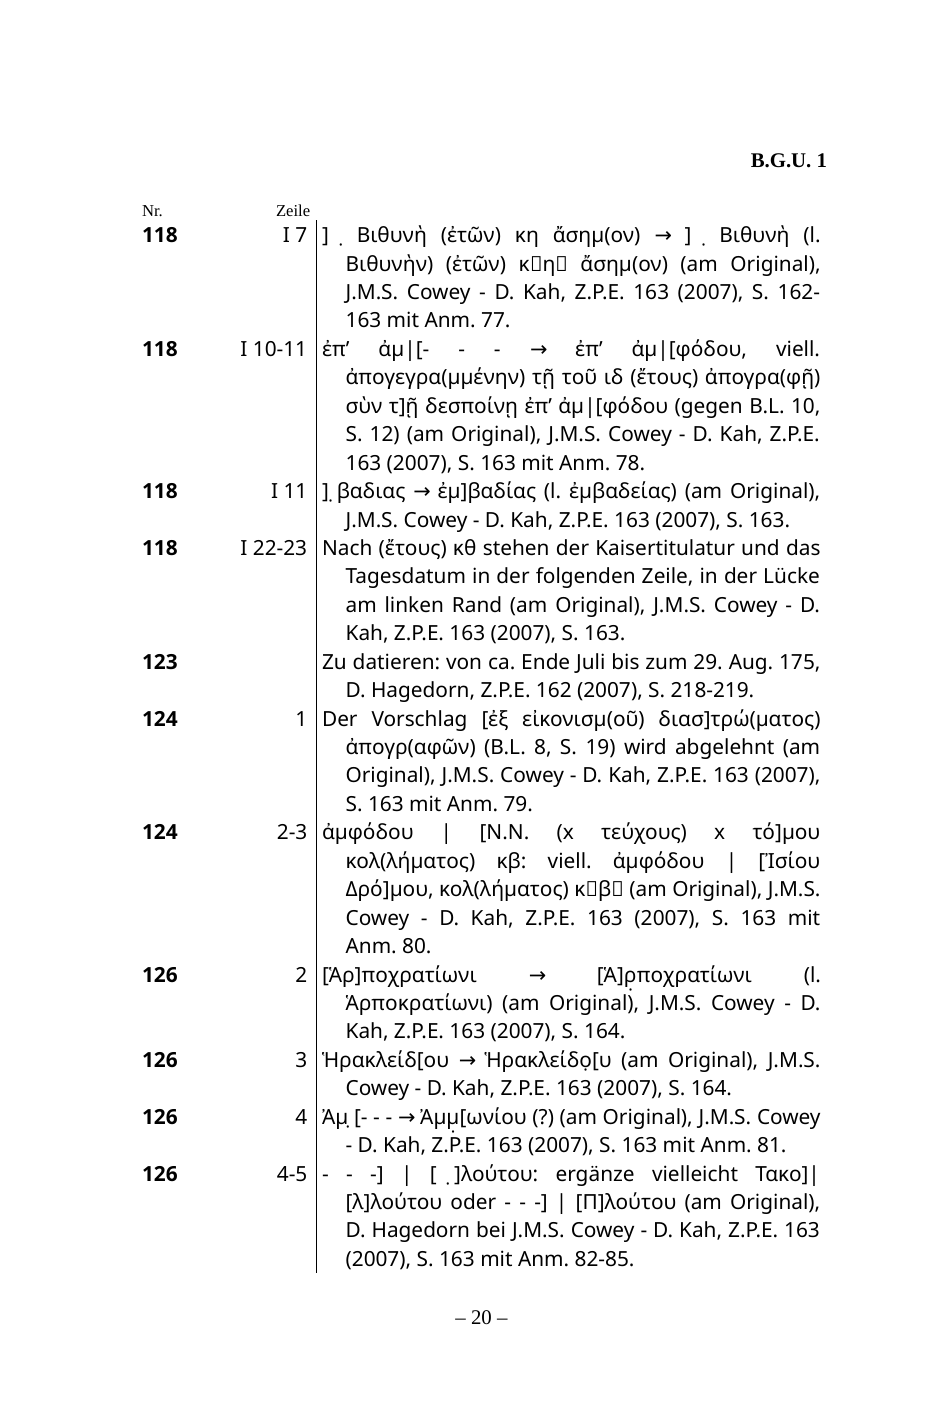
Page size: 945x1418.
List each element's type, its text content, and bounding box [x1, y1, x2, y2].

table_cell - - -] | [ ̣]λούτου: ergänze vielleicht Τακο]|[λ]λούτου oder - - -] | [Π]λούτου (am Original), D. Hagedorn bei J.M.S. Cowey - D. Kah, Z.P.E. 163 (2007), S. 163 mit Anm. 82-85. [317, 1159, 827, 1272]
table_cell 126 [136, 1159, 224, 1272]
table_header [316, 201, 827, 220]
table_cell I 10-11 [224, 334, 316, 476]
table_cell Ἡρακλείδ[ου → Ἡρακλείδο̣[υ (am Original), J.M.S. Cowey - D. Kah, Z.P.E. 163 (2007), S. 164. [317, 1045, 827, 1102]
table_cell I 7 [224, 220, 316, 334]
table_cell 126 [136, 1102, 224, 1159]
table_cell 2 [224, 960, 316, 1045]
table_cell 118 [136, 476, 224, 533]
table_cell 126 [136, 960, 224, 1045]
table_cell Der Vorschlag [ἐξ εἰκονισμ(οῦ) διασ]τρώ(ματος) ἀπογρ(αφῶν) (B.L. 8, S. 19) wird abgelehnt (am Original), J.M.S. Cowey - D. Kah, Z.P.E. 163 (2007), S. 163 mit Anm. 79. [317, 704, 827, 817]
table_cell 1 [224, 704, 316, 817]
table_cell 118 [136, 533, 224, 647]
table_cell 3 [224, 1045, 316, 1102]
table_header Nr. [136, 201, 224, 220]
table_cell [Ἁρ]ποχρατίωνι → [Ἁ]ρ̣ποχρατίωνι (l. Ἁρποκρατίωνι) (am Original), J.M.S. Cowey - D. Kah, Z.P.E. 163 (2007), S. 164. [317, 960, 827, 1045]
table_cell ] ̣βαδιας → ἐμ]βαδίας (l. ἐμβαδείας) (am Original), J.M.S. Cowey - D. Kah, Z.P.E. 163 (2007), S. 163. [317, 476, 827, 533]
table_cell 2-3 [224, 818, 316, 960]
table_cell 4-5 [224, 1159, 316, 1272]
table_cell ] ̣ Βιθυνὴ (ἐτῶν) κη ἄσημ(ον) → ] ̣ Βιθυνὴ (l. Βιθυνὴν) (ἐτῶν) κη ἄσημ(ον) (am Original), J.M.S. Cowey - D. Kah, Z.P.E. 163 (2007), S. 162-163 mit Anm. 77. [317, 220, 827, 334]
table_cell 123 [136, 647, 224, 704]
table_cell I 22-23 [224, 533, 316, 647]
table_cell 4 [224, 1102, 316, 1159]
table_cell ἐπʼ ἀμ|[- - - → ἐπʼ ἀμ|[φόδου, viell. ἀπογεγρα(μμένην) τῇ τοῦ ιδ (ἔτους) ἀπογρα(φῇ) σὺν τ]ῇ δεσποίνῃ ἐπʼ ἀμ|[φόδου (gegen B.L. 10, S. 12) (am Original), J.M.S. Cowey - D. Kah, Z.P.E. 163 (2007), S. 163 mit Anm. 78. [317, 334, 827, 476]
table_cell Zu datieren: von ca. Ende Juli bis zum 29. Aug. 175, D. Hagedorn, Z.P.E. 162 (2007), S. 218-219. [317, 647, 827, 704]
table_cell Ἀμ ̣[- - - → Ἀμμ̣[ωνίου (?) (am Original), J.M.S. Cowey - D. Kah, Z.P.E. 163 (2007), S. 163 mit Anm. 81. [317, 1102, 827, 1159]
table_cell I 11 [224, 476, 316, 533]
table_header Zeile [224, 201, 316, 220]
table_cell ἀμφόδου | [N.N. (x τεύχους) x τό]μου κολ(λήματος) κβ: viell. ἀμφόδου | [Ἰσίου Δρό]μου, κολ(λήματος) κβ (am Original), J.M.S. Cowey - D. Kah, Z.P.E. 163 (2007), S. 163 mit Anm. 80. [317, 818, 827, 960]
table_cell [224, 647, 316, 704]
table_cell 118 [136, 334, 224, 476]
table_cell 124 [136, 704, 224, 817]
table_cell 126 [136, 1045, 224, 1102]
table_cell 118 [136, 220, 224, 334]
table_cell Nach (ἔτους) κθ stehen der Kaisertitulatur und das Tagesdatum in der folgenden Zeile, in der Lücke am linken Rand (am Original), J.M.S. Cowey - D. Kah, Z.P.E. 163 (2007), S. 163. [317, 533, 827, 647]
table_cell 124 [136, 818, 224, 960]
